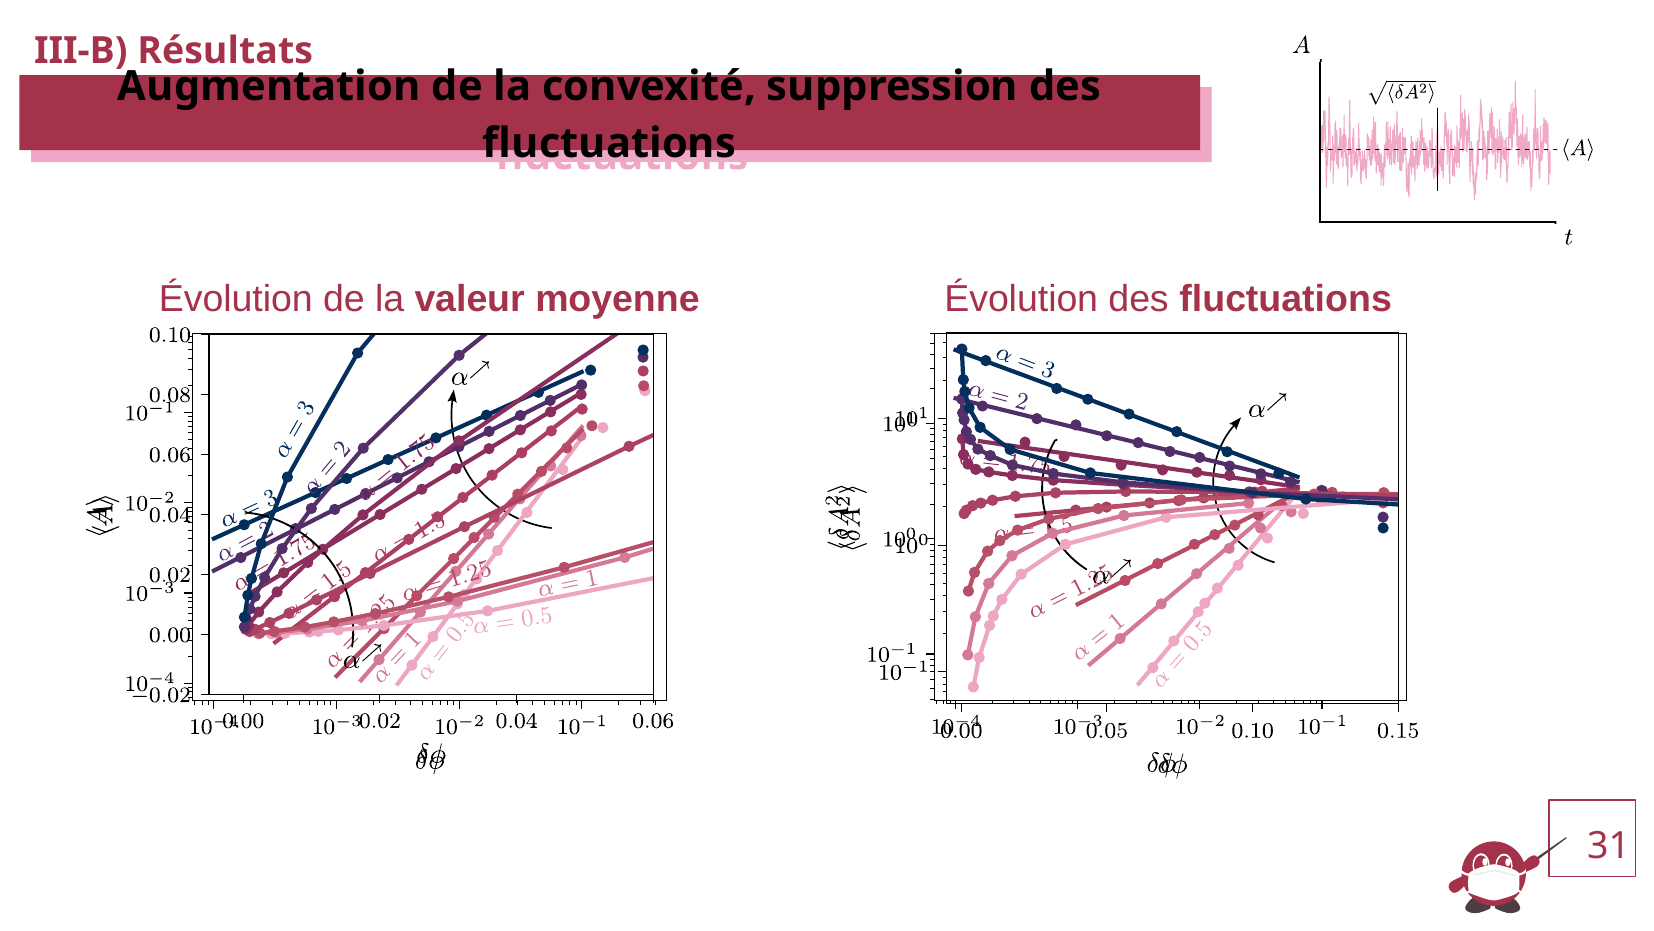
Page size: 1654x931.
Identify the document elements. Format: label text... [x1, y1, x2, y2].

picture [85, 327, 674, 775]
text_box [1510, 811, 1654, 887]
text_box III-B) Résultats [19, 16, 1238, 76]
picture [825, 331, 1419, 779]
picture [1448, 799, 1637, 914]
text_box Évolution des fluctuations [894, 270, 1495, 327]
picture [1292, 35, 1593, 245]
text_box Augmentation de la convexité, suppression des fluctuations [19, 76, 1201, 151]
text_box Évolution de la valeur moyenne [108, 270, 741, 369]
